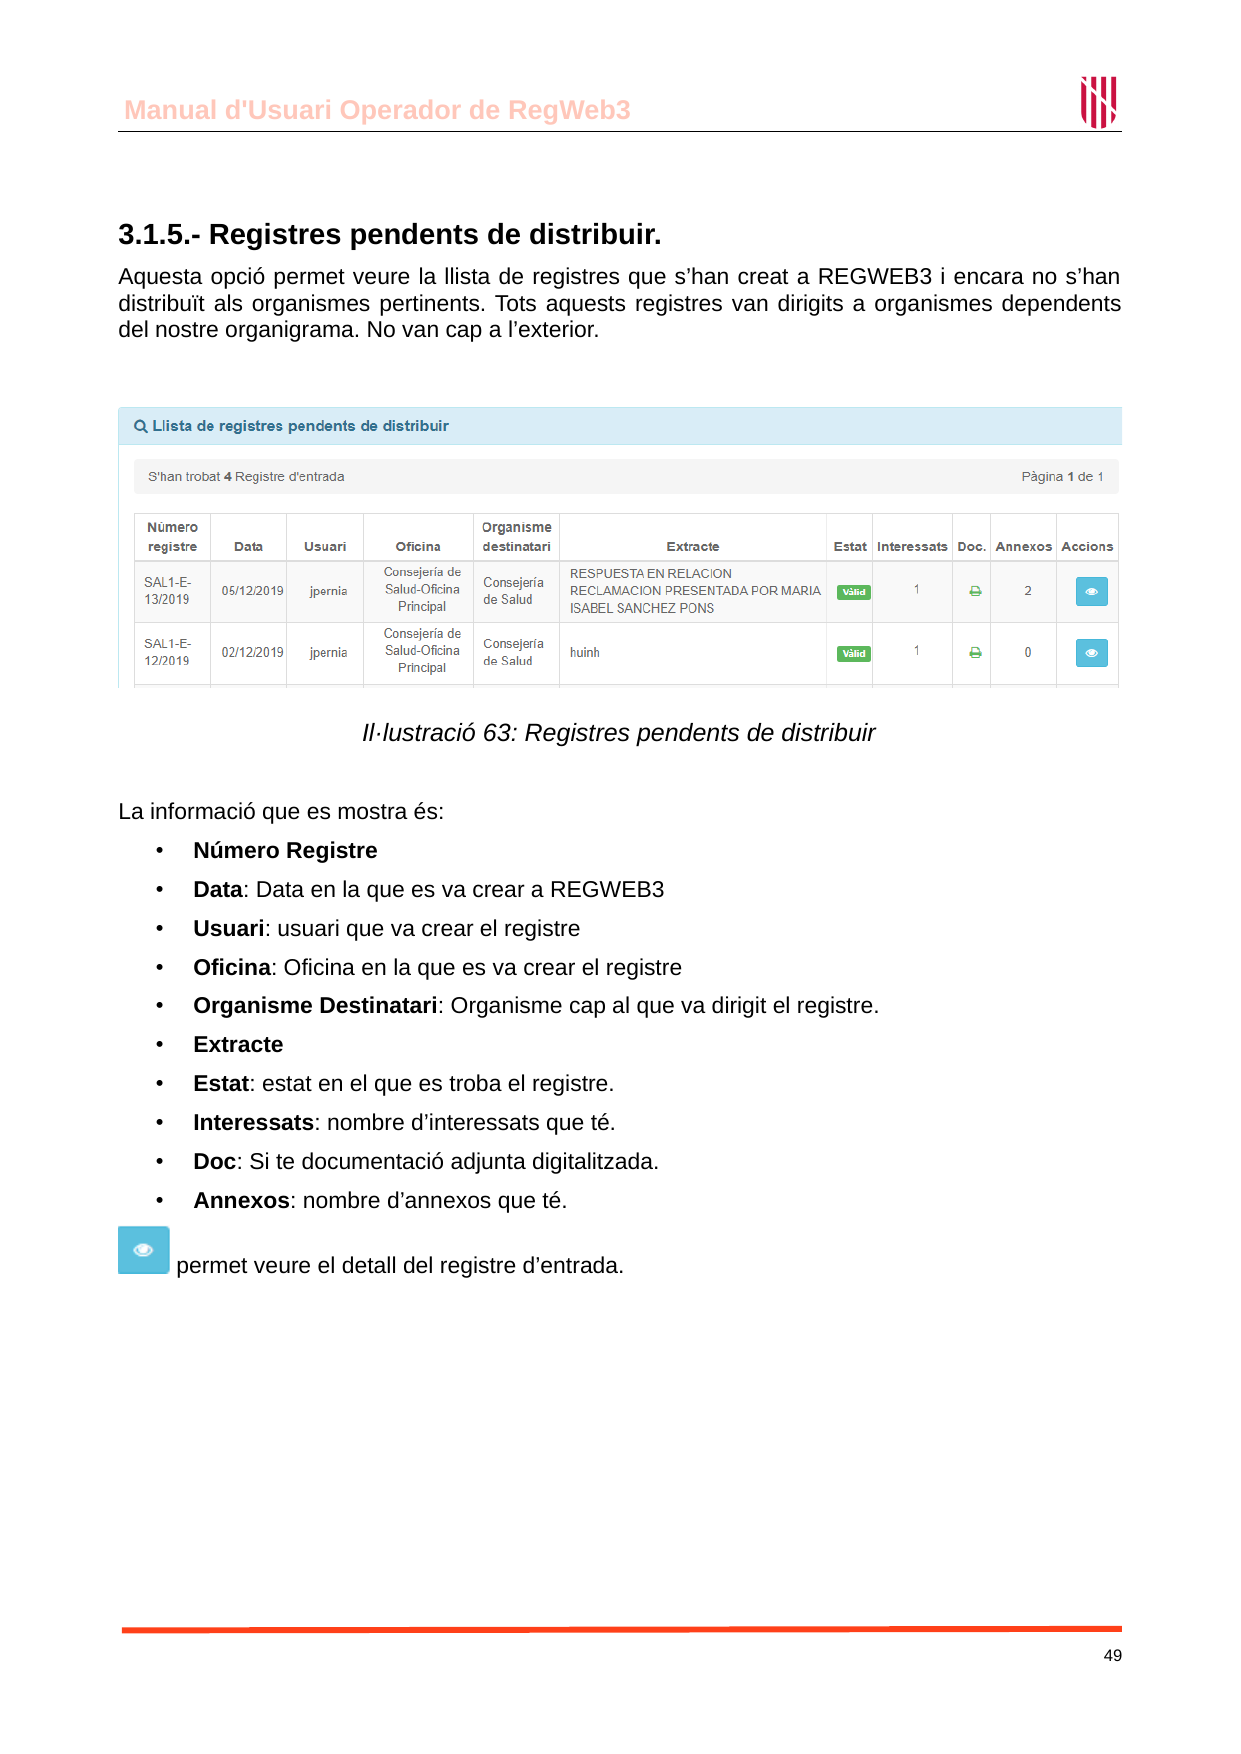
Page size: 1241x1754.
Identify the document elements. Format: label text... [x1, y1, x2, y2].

picture [1078, 74, 1119, 130]
list Usuari: usuari que va crear el registre [156, 914, 1122, 941]
text La informació que es mostra és: [118, 798, 1122, 824]
list Annexos: nombre d’annexos que té. [156, 1187, 1122, 1213]
list Organisme Destinatari: Organisme cap al que va dirigit el registre. [156, 992, 1122, 1019]
list Número Registre [156, 837, 1122, 863]
picture [118, 406, 1123, 688]
list Doc: Si te documentació adjunta digitalitzada. [156, 1148, 1122, 1174]
list Data: Data en la que es va crear a REGWEB3 [156, 876, 1122, 902]
subtitle Registres pendents de distribuir. [118, 217, 1122, 251]
list Extracte [156, 1031, 1122, 1057]
text Aquesta opció permet veure la llista de registres que s’han creat a REGWEB3 i encara no s’han distribuït als organismes pertinents. Tots aquests registres van dirigits a organismes dependents del nostre organigrama. No van cap a l’exterior. [118, 263, 1122, 342]
text Il·lustració 63: Registres pendents de distribuir [118, 717, 1122, 746]
text permet veure el detall del registre d’entrada. [118, 1225, 1122, 1279]
list Oficina: Oficina en la que es va crear el registre [156, 953, 1122, 980]
picture [118, 1225, 170, 1274]
list Interessats: nombre d’interessats que té. [156, 1109, 1122, 1135]
list Estat: estat en el que es troba el registre. [156, 1070, 1122, 1096]
